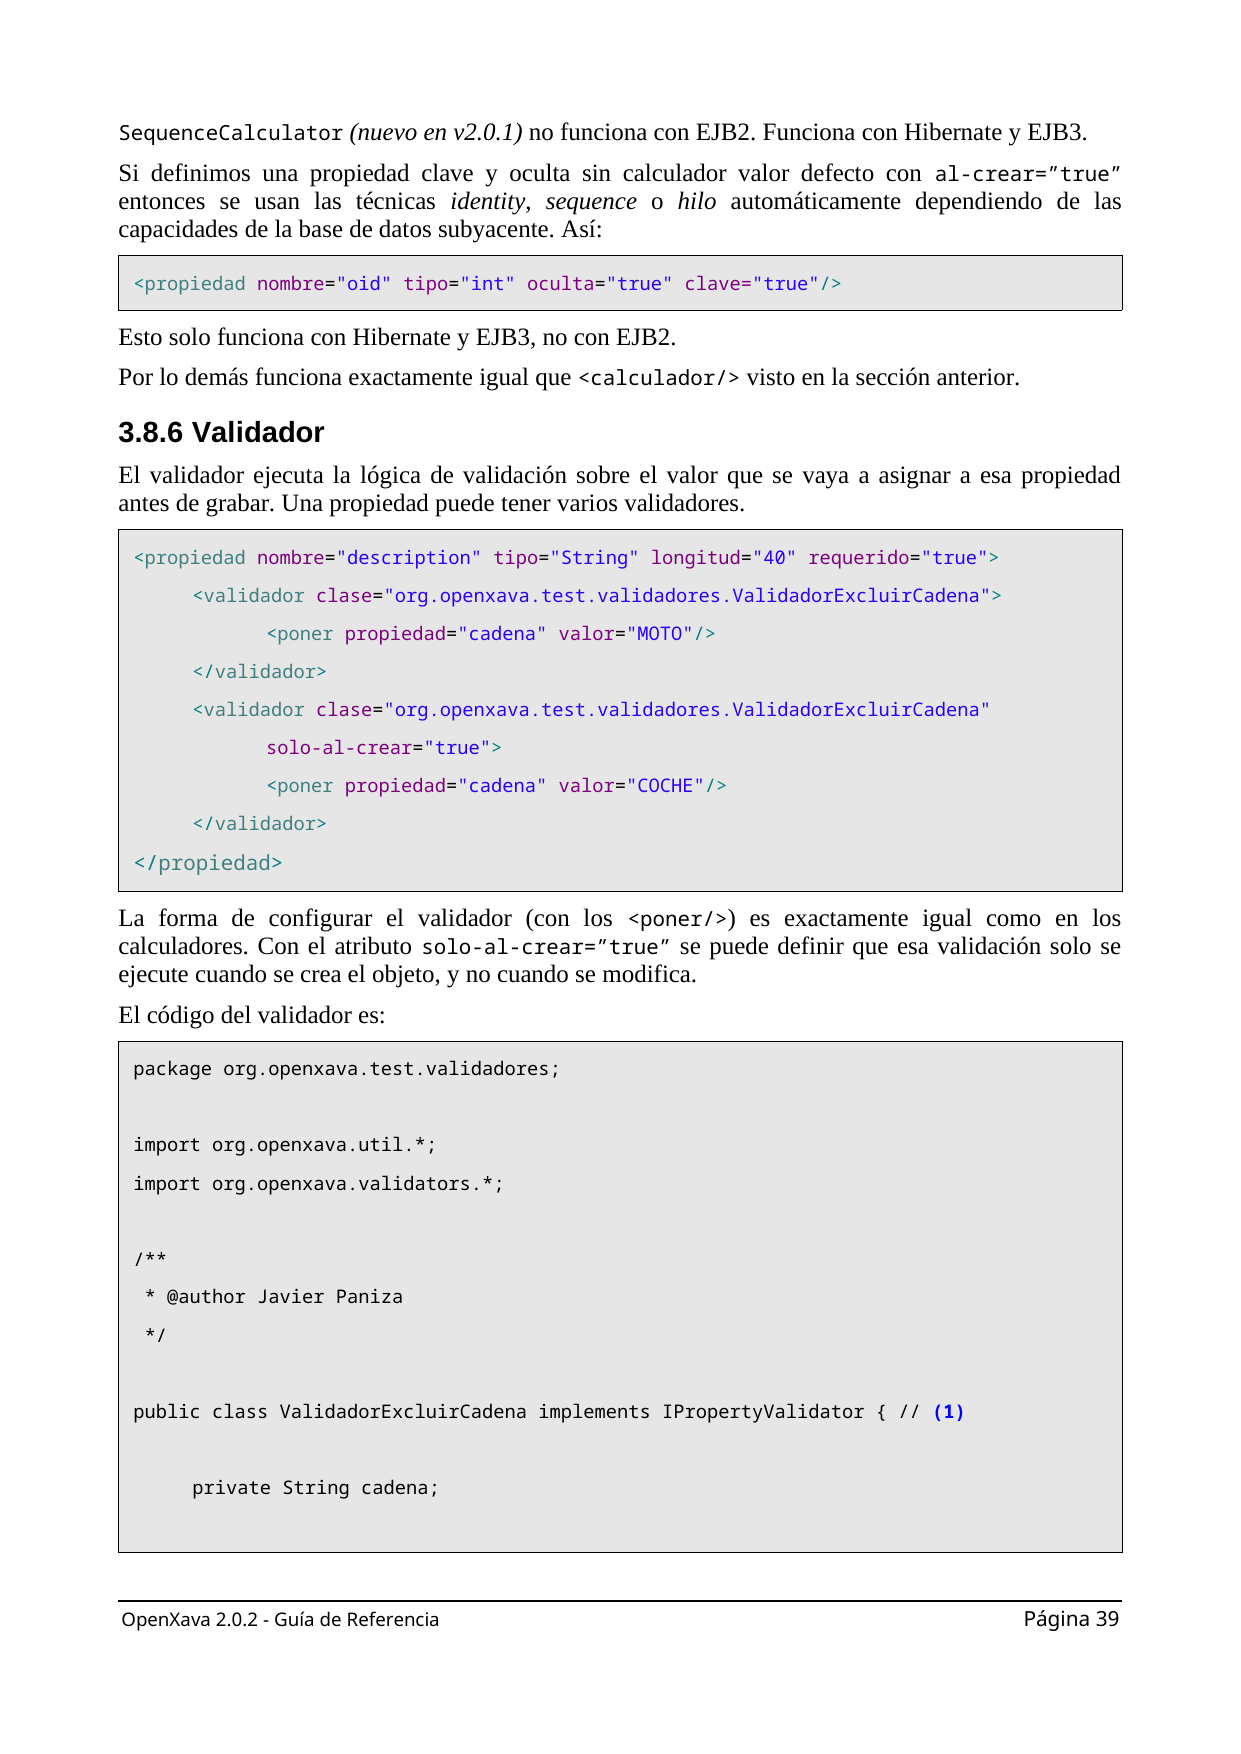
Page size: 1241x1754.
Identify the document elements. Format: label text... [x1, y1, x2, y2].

text La forma de configurar el validador (con los <poner/>) es exactamente igual como en los calculadores. Con el atributo solo-al-crear=”true” se puede definir que esa validación solo se ejecute cuando se crea el objeto, y no cuando se modifica. [118, 904, 1122, 988]
text SequenceCalculator (nuevo en v2.0.1) no funciona con EJB2. Funciona con Hibernate y EJB3. [118, 118, 1122, 146]
text import org.openxava.validators.*; [119, 1155, 1122, 1193]
text Esto solo funciona con Hibernate y EJB3, no con EJB2. [118, 323, 1122, 351]
text El código del validador es: [118, 1001, 1122, 1028]
text <propiedad nombre="oid" tipo="int" oculta="true" clave="true"/> [119, 256, 1122, 310]
text </validador> [119, 643, 1122, 681]
text <poner propiedad="cadena" valor="MOTO"/> [119, 605, 1122, 643]
text Si definimos una propiedad clave y oculta sin calculador valor defecto con al-crear=”true” entonces se usan las técnicas identity, sequence o hilo automáticamente dependiendo de las capacidades de la base de datos subyacente. Así: [118, 159, 1122, 242]
text </propiedad> [119, 833, 1122, 891]
text </validador> [119, 796, 1122, 833]
text /** [119, 1231, 1122, 1269]
subtitle Validador [118, 416, 1122, 449]
text <propiedad nombre="description" tipo="String" longitud="40" requerido="true"> [119, 530, 1122, 567]
text Por lo demás funciona exactamente igual que <calculador/> visto en la sección anterior. [118, 363, 1122, 391]
text solo-al-crear="true"> [119, 719, 1122, 757]
text public class ValidadorExcluirCadena implements IPropertyValidator { // (1) [119, 1383, 1122, 1421]
text El validador ejecuta la lógica de validación sobre el valor que se vaya a asignar a esa propiedad antes de grabar. Una propiedad puede tener varios validadores. [118, 461, 1122, 517]
text private String cadena; [119, 1459, 1122, 1497]
text package org.openxava.test.validadores; [119, 1042, 1122, 1079]
text <validador clase="org.openxava.test.validadores.ValidadorExcluirCadena" [119, 681, 1122, 719]
text */ [119, 1307, 1122, 1345]
text <poner propiedad="cadena" valor="COCHE"/> [119, 757, 1122, 796]
text import org.openxava.util.*; [119, 1117, 1122, 1155]
text <validador clase="org.openxava.test.validadores.ValidadorExcluirCadena"> [119, 567, 1122, 605]
text * @author Javier Paniza [119, 1269, 1122, 1307]
